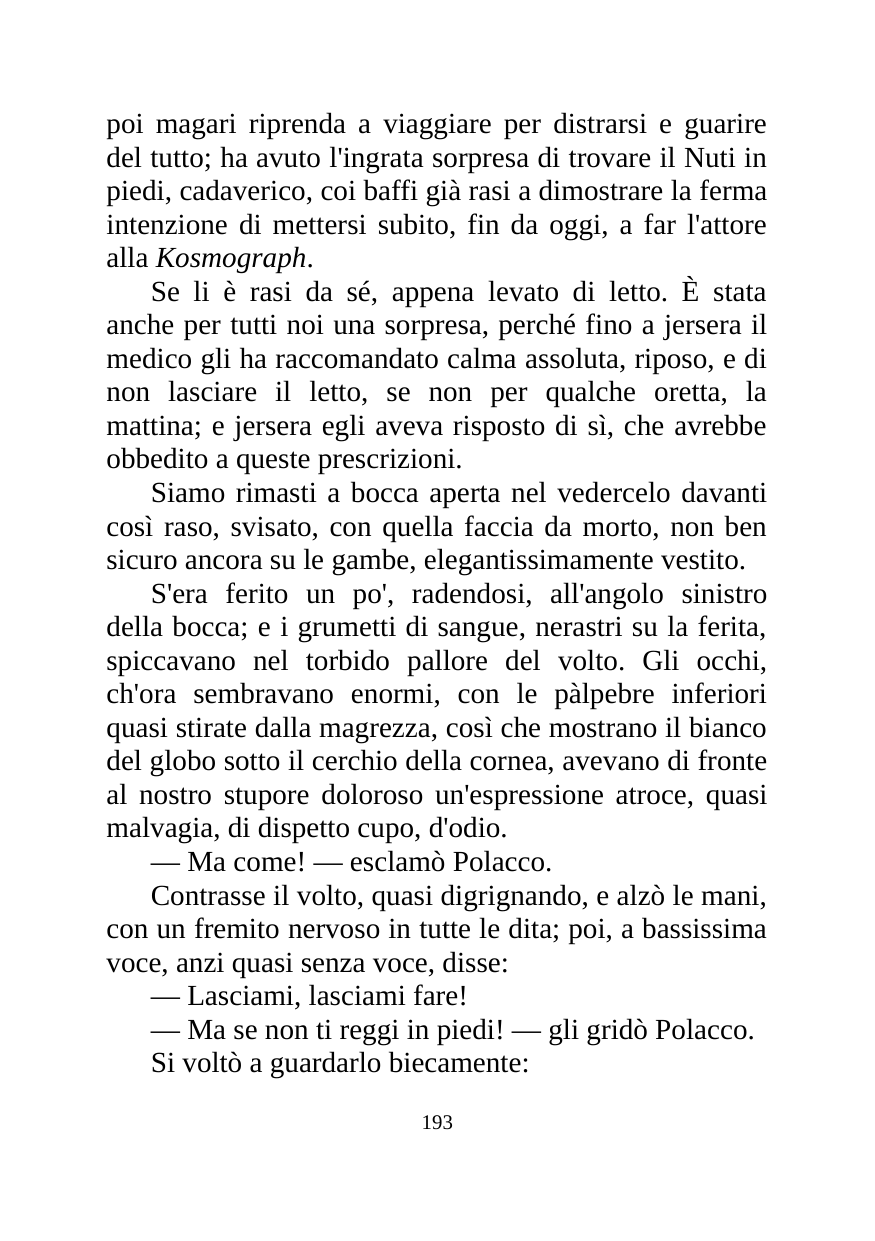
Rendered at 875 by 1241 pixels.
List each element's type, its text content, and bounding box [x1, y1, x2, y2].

text poi magari riprenda a viaggiare per distrarsi e guarire del tutto; ha avuto l'ingrata sorpresa di trovare il Nuti in piedi, cadaverico, coi baffi già rasi a dimostrare la ferma intenzione di mettersi subito, fin da oggi, a far l'attore alla Kosmograph. [106, 106, 768, 274]
text Se li è rasi da sé, appena levato di letto. È stata anche per tutti noi una sorpresa, perché fino a jersera il medico gli ha raccomandato calma assoluta, riposo, e di non lasciare il letto, se non per qualche oretta, la mattina; e jersera egli aveva risposto di sì, che avrebbe obbedito a queste prescrizioni. [106, 274, 768, 475]
text Contrasse il volto, quasi digrignando, e alzò le mani, con un fremito nervoso in tutte le dita; poi, a bassissima voce, anzi quasi senza voce, disse: [106, 878, 768, 978]
text — Ma se non ti reggi in piedi! — gli gridò Polacco. [106, 1012, 768, 1045]
text S'era ferito un po', radendosi, all'angolo sinistro della bocca; e i grumetti di sangue, nerastri su la ferita, spiccavano nel torbido pallore del volto. Gli occhi, ch'ora sembravano enormi, con le pàlpebre inferiori quasi stirate dalla magrezza, così che mostrano il bianco del globo sotto il cerchio della cornea, avevano di fronte al nostro stupore doloroso un'espressione atroce, quasi malvagia, di dispetto cupo, d'odio. [106, 576, 768, 844]
text Siamo rimasti a bocca aperta nel vedercelo davanti così raso, svisato, con quella faccia da morto, non ben sicuro ancora su le gambe, elegantissimamente vestito. [106, 475, 768, 576]
text — Ma come! — esclamò Polacco. [106, 844, 768, 878]
text Si voltò a guardarlo biecamente: [106, 1045, 768, 1079]
text — Lasciami, lasciami fare! [106, 978, 768, 1012]
